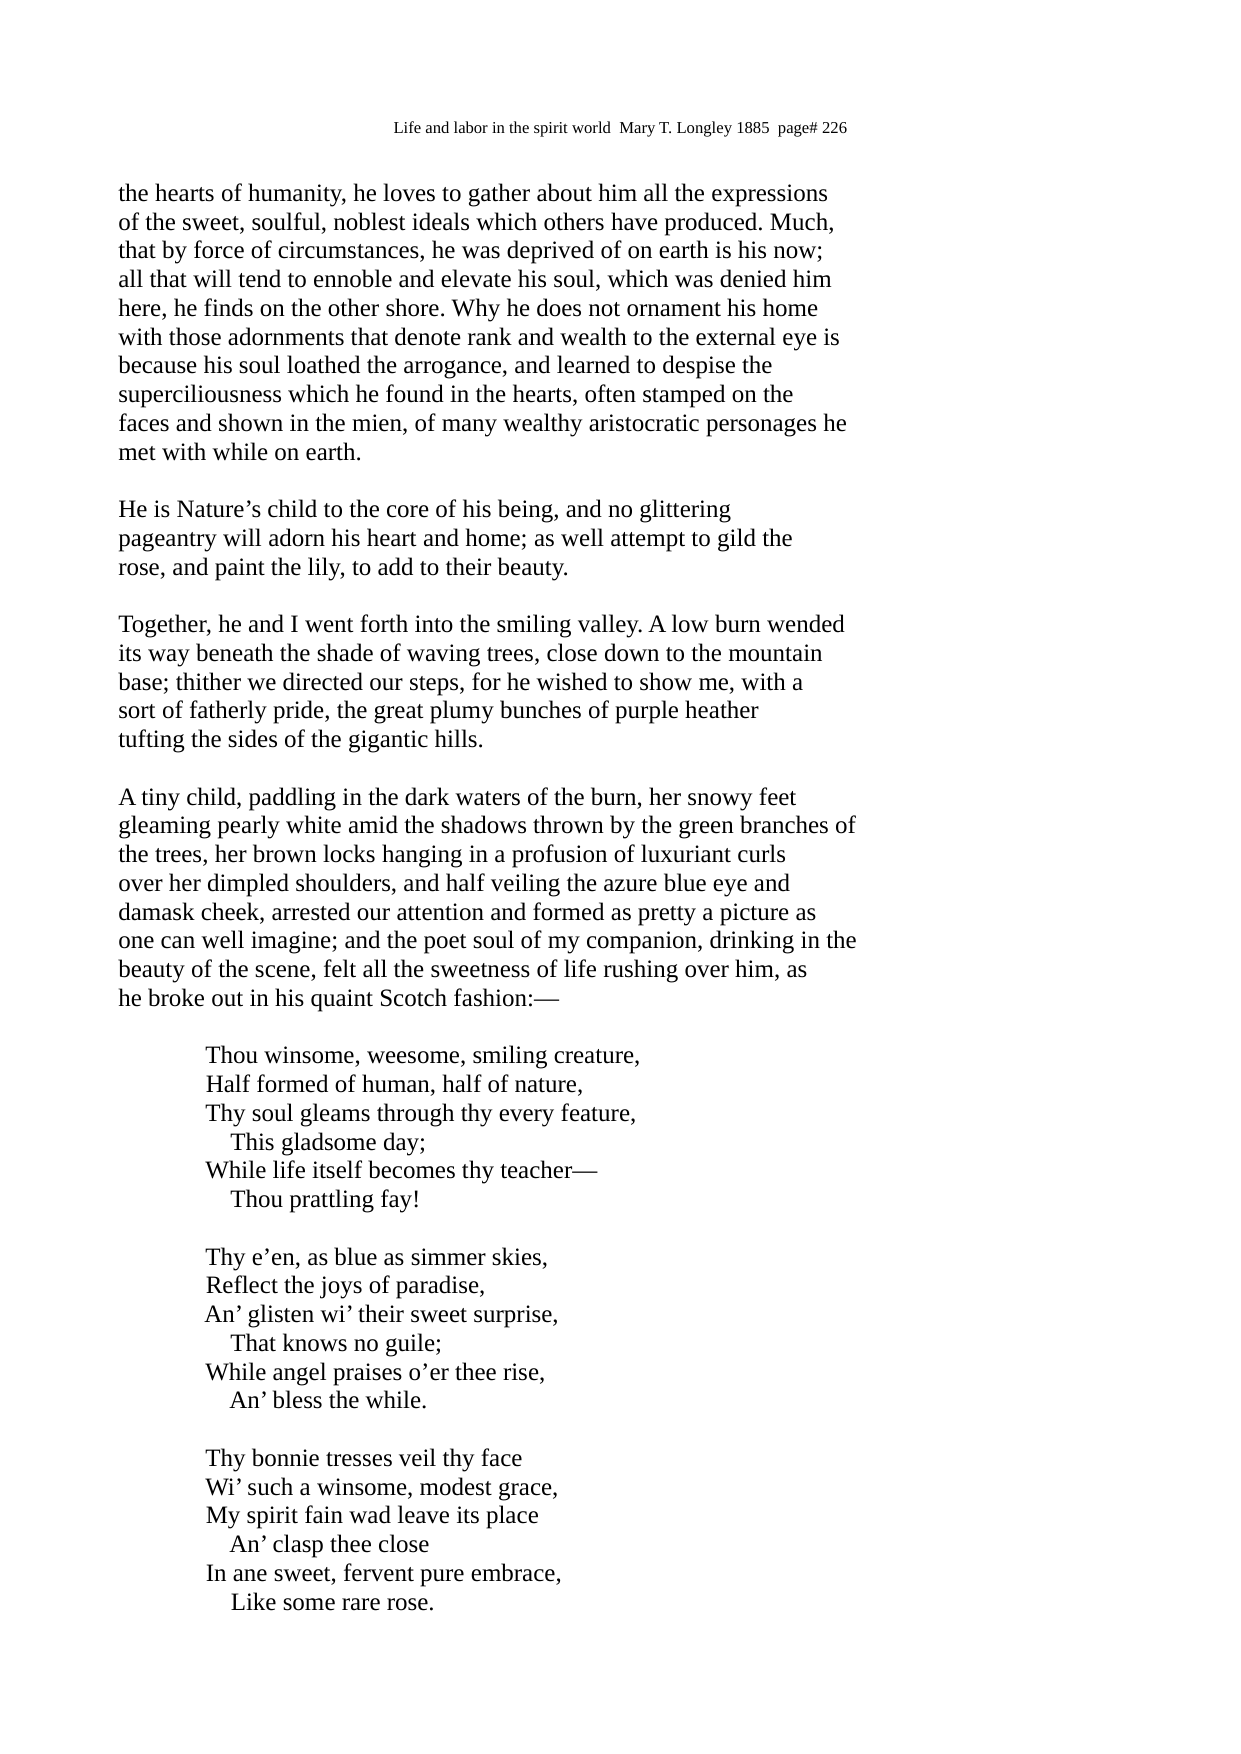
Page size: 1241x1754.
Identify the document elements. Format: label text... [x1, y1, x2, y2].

text An’ glisten wi’ their sweet surprise, [118, 1299, 1122, 1328]
text Thy e’en, as blue as simmer skies, [118, 1242, 1122, 1271]
text with those adornments that denote rank and wealth to the external eye is [118, 322, 1122, 351]
text tufting the sides of the gigantic hills. [118, 724, 1122, 753]
text superciliousness which he found in the hearts, often stamped on the [118, 379, 1122, 408]
text met with while on earth. [118, 437, 1122, 466]
text Half formed of human, half of nature, [118, 1069, 1122, 1098]
text that by force of circumstances, he was deprived of on earth is his now; [118, 236, 1122, 264]
text My spirit fain wad leave its place [118, 1501, 1122, 1529]
text here, he finds on the other shore. Why he does not ornament his home [118, 293, 1122, 322]
text the trees, her brown locks hanging in a profusion of luxuriant curls [118, 839, 1122, 868]
text While angel praises o’er thee rise, [118, 1357, 1122, 1386]
text all that will tend to ennoble and elevate his soul, which was denied him [118, 264, 1122, 293]
text because his soul loathed the arrogance, and learned to despise the [118, 351, 1122, 379]
text one can well imagine; and the poet soul of my companion, drinking in the [118, 926, 1122, 954]
text base; thither we directed our steps, for he wished to show me, with a [118, 667, 1122, 696]
text Wi’ such a winsome, modest grace, [118, 1472, 1122, 1501]
text An’ bless the while. [118, 1386, 1122, 1414]
text pageantry will adorn his heart and home; as well attempt to gild the [118, 523, 1122, 552]
text he broke out in his quaint Scotch fashion:— [118, 983, 1122, 1012]
text its way beneath the shade of waving trees, close down to the mountain [118, 638, 1122, 667]
text beauty of the scene, felt all the sweetness of life rushing over him, as [118, 954, 1122, 983]
text An’ clasp thee close [118, 1529, 1122, 1558]
text Thou prattling fay! [118, 1184, 1122, 1213]
text A tiny child, paddling in the dark waters of the burn, her snowy feet [118, 782, 1122, 811]
text sort of fatherly pride, the great plumy bunches of purple heather [118, 696, 1122, 724]
text Thou winsome, weesome, smiling creature, [118, 1041, 1122, 1069]
text That knows no guile; [118, 1328, 1122, 1357]
text gleaming pearly white amid the shadows thrown by the green branches of [118, 811, 1122, 839]
text over her dimpled shoulders, and half veiling the azure blue eye and [118, 868, 1122, 897]
text the hearts of humanity, he loves to gather about him all the expressions [118, 178, 1122, 207]
text of the sweet, soulful, noblest ideals which others have produced. Much, [118, 207, 1122, 236]
text damask cheek, arrested our attention and formed as pretty a picture as [118, 897, 1122, 926]
text Together, he and I went forth into the smiling valley. A low burn wended [118, 609, 1122, 638]
text Reflect the joys of paradise, [118, 1271, 1122, 1299]
text This gladsome day; [118, 1127, 1122, 1156]
text Thy bonnie tresses veil thy face [118, 1443, 1122, 1472]
text Like some rare rose. [118, 1587, 1122, 1616]
text faces and shown in the mien, of many wealthy aristocratic personages he [118, 408, 1122, 437]
text rose, and paint the lily, to add to their beauty. [118, 552, 1122, 581]
text In ane sweet, fervent pure embrace, [118, 1558, 1122, 1587]
text While life itself becomes thy teacher— [118, 1156, 1122, 1184]
text Thy soul gleams through thy every feature, [118, 1098, 1122, 1127]
text He is Nature’s child to the core of his being, and no glittering [118, 494, 1122, 523]
